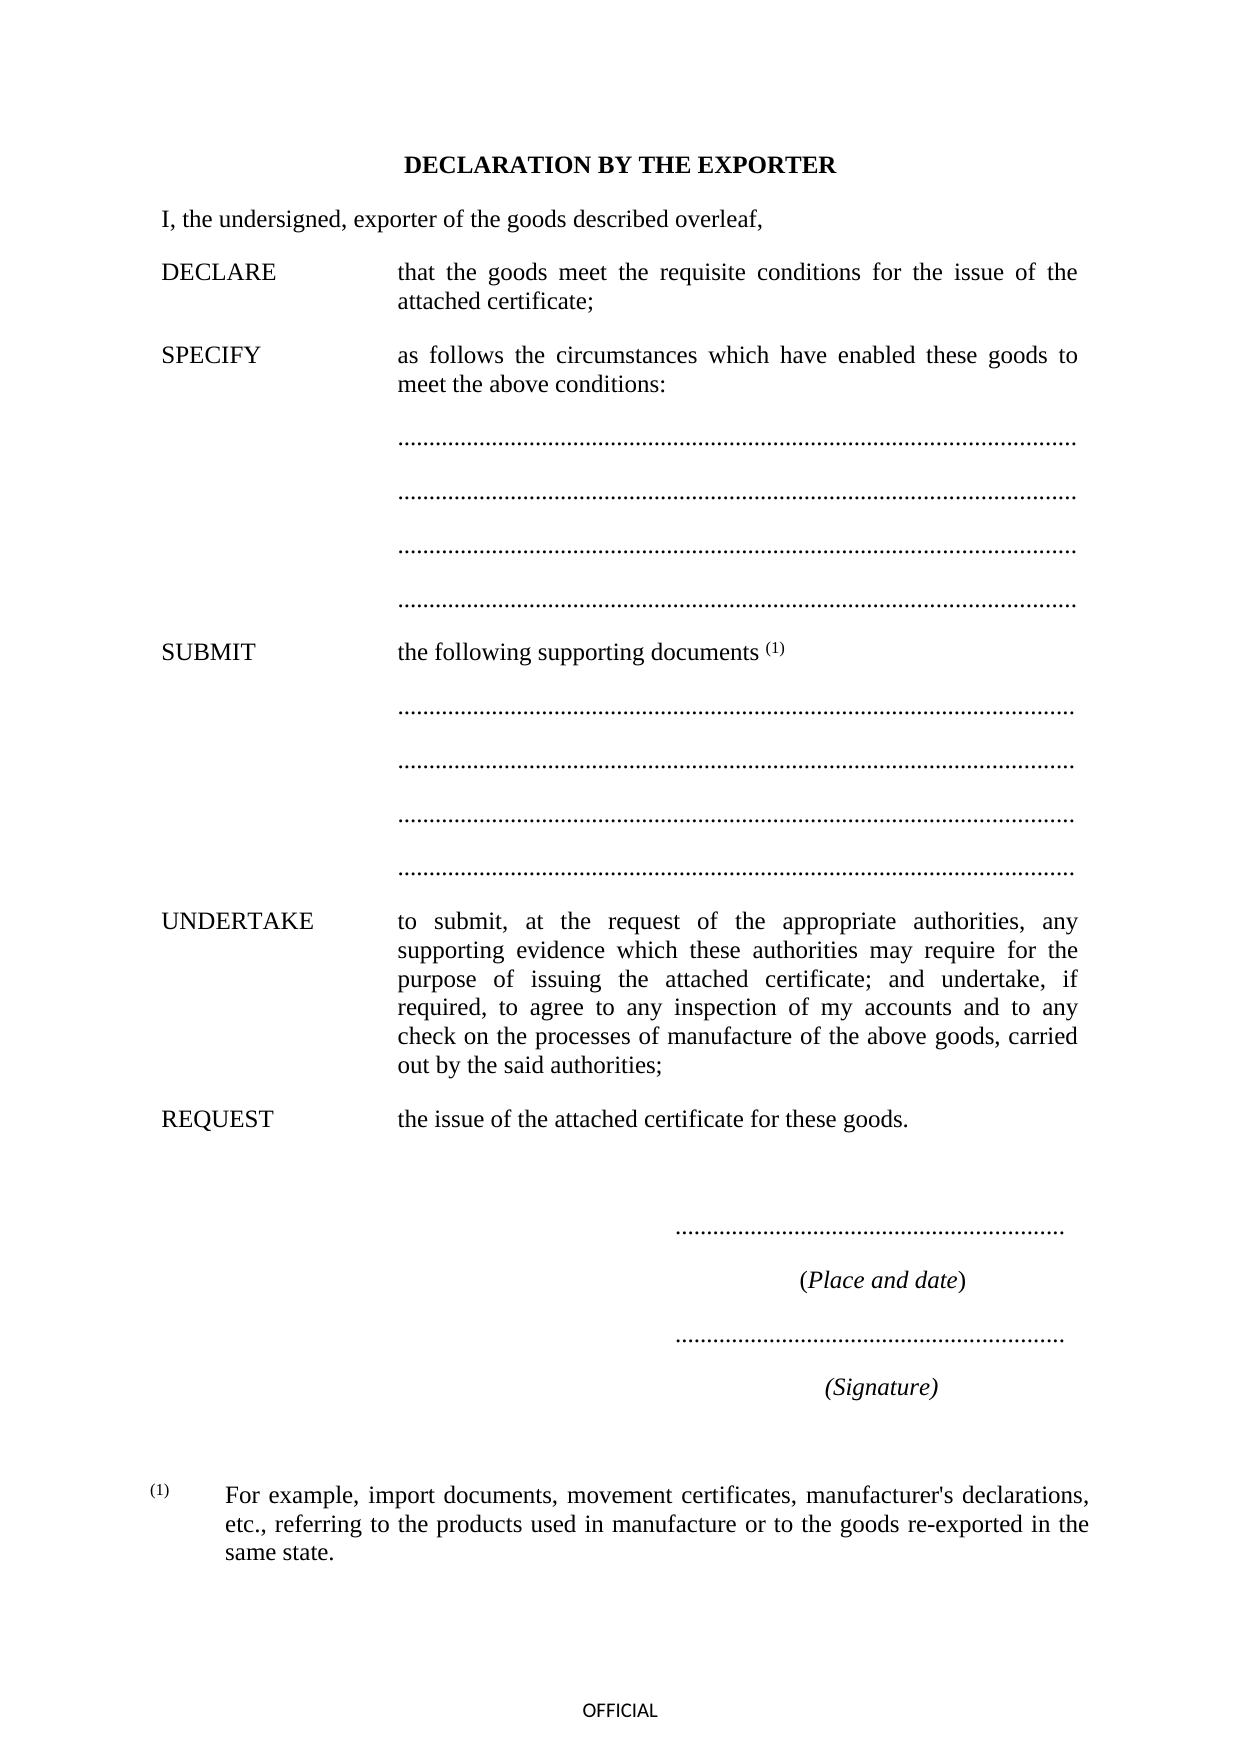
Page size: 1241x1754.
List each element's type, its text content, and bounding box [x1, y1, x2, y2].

table_cell REQUEST [150, 1104, 386, 1157]
table_cell SUBMIT [150, 638, 386, 906]
table_cell DECLARE [150, 258, 386, 340]
table_cell UNDERTAKE [150, 906, 386, 1104]
table_cell that the goods meet the requisite conditions for the issue of the attached certificate; [386, 258, 1090, 340]
table_cell the issue of the attached certificate for these goods. [386, 1104, 1090, 1157]
table_cell SPECIFY [150, 340, 386, 637]
text (Place and date) [675, 1265, 1090, 1294]
text (Signature) [675, 1372, 1090, 1401]
table_cell to submit, at the request of the appropriate authorities, any supporting evidence which these authorities may require for the purpose of issuing the attached certificate; and undertake, if required, to agree to any inspection of my accounts and to any check on the processes of manufacture of the above goods, carried out by the said authorities; [386, 906, 1090, 1104]
text DECLARATION BY THE EXPORTER [150, 150, 1090, 179]
table_header I, the undersigned, exporter of the goods described overleaf, [150, 204, 1090, 257]
text (1) For example, import documents, movement certificates, manufacturer's declarations, etc., referring to the products used in manufacture or to the goods re-exported in the same state. [150, 1480, 1090, 1566]
table_cell as follows the circumstances which have enabled these goods to meet the above conditions: [386, 340, 1090, 637]
table_cell the following supporting documents (1) [386, 638, 1090, 906]
